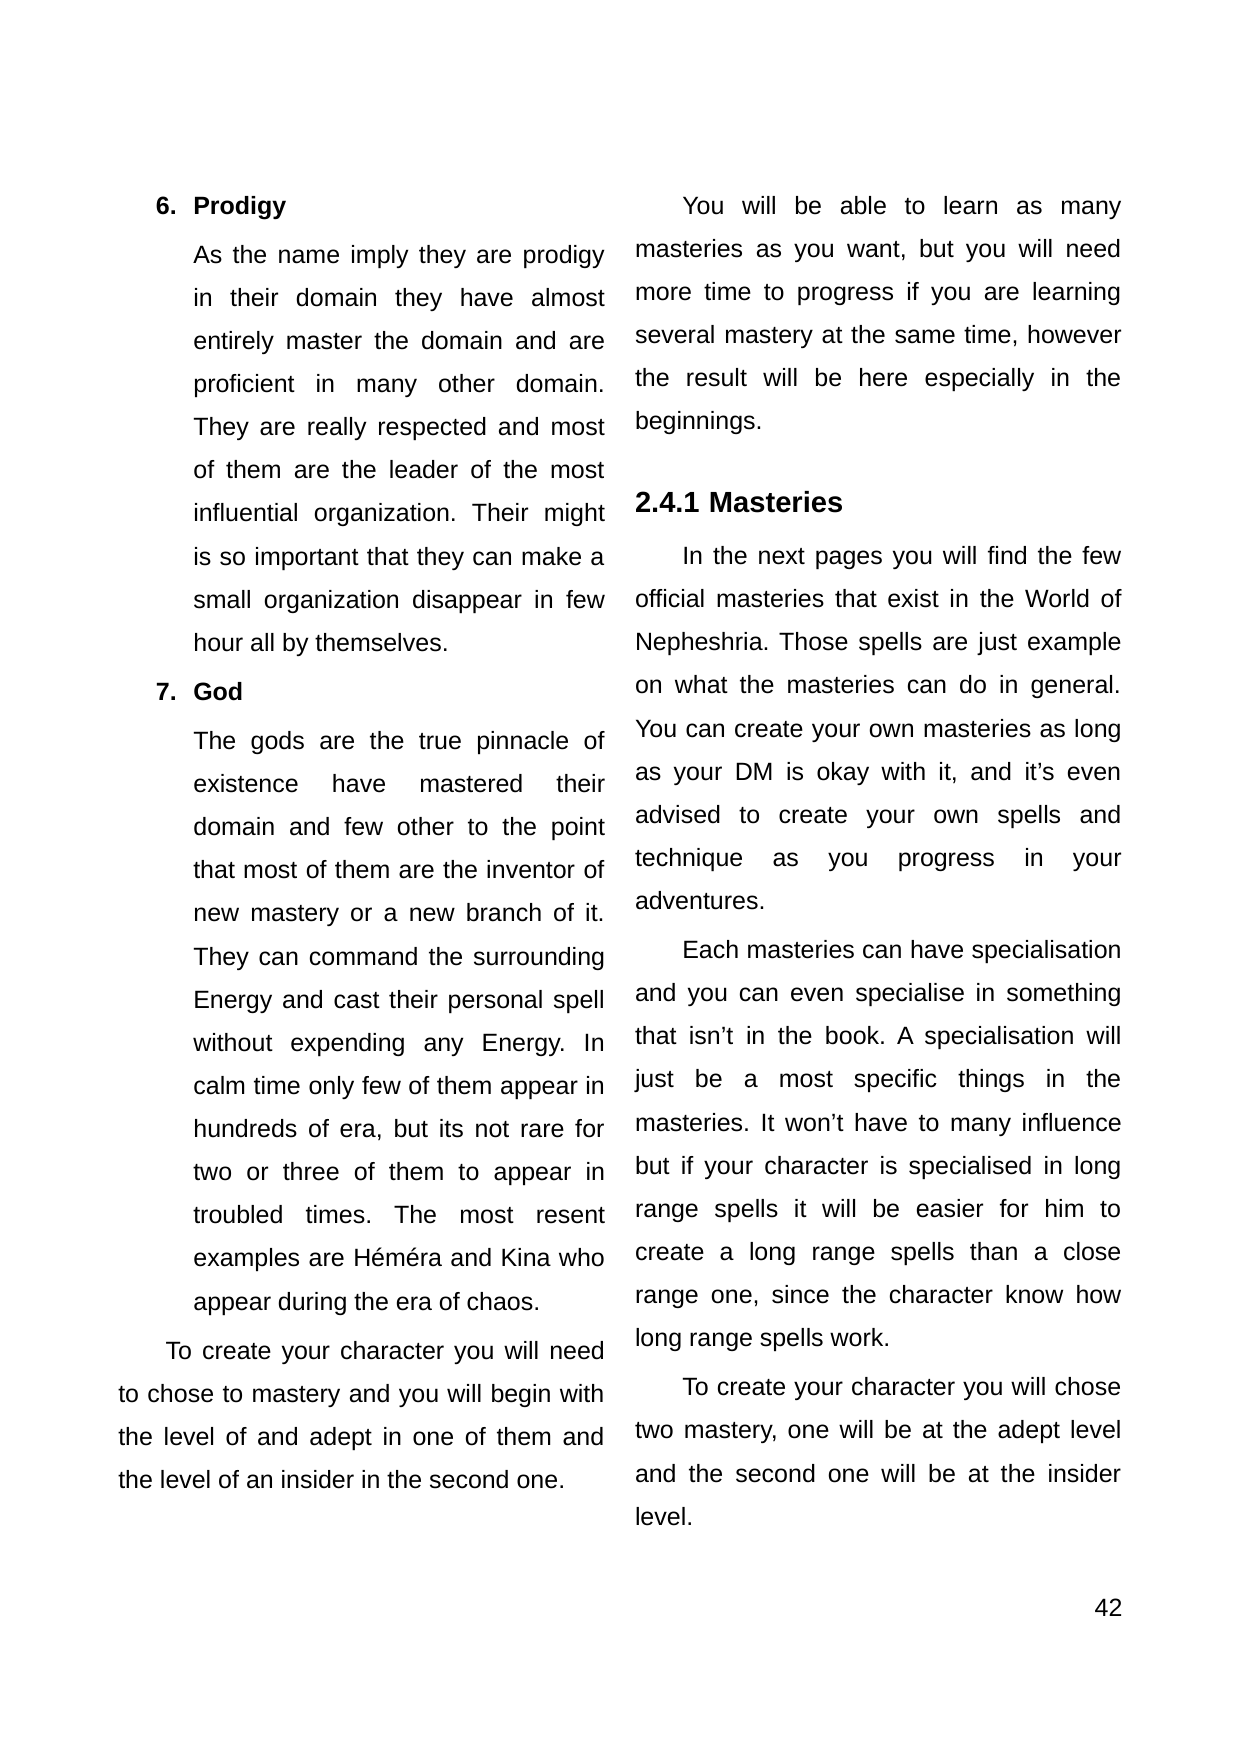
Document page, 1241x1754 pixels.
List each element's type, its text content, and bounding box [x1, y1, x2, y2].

text To create your character you will need to chose to mastery and you will begin with the level of and adept in one of them and the level of an insider in the second one. [118, 1336, 605, 1494]
list Prodigy [156, 191, 605, 219]
text Each masteries can have specialisation and you can even specialise in something that isn’t in the book. A specialisation will just be a most specific things in the masteries. It won’t have to many influence but if your character is specialised in long range spells it will be easier for him to create a long range spells than a close range one, since the character know how long range spells work. [635, 935, 1122, 1352]
list As the name imply they are prodigy in their domain they have almost entirely master the domain and are proficient in many other domain. They are really respected and most of them are the leader of the most influential organization. Their might is so important that they can make a small organization disappear in few hour all by themselves. [156, 240, 605, 657]
text You will be able to learn as many masteries as you want, but you will need more time to progress if you are learning several mastery at the same time, however the result will be here especially in the beginnings. [635, 191, 1122, 435]
list The gods are the true pinnacle of existence have mastered their domain and few other to the point that most of them are the inventor of new mastery or a new branch of it. They can command the surrounding Energy and cast their personal spell without expending any Energy. In calm time only few of them appear in hundreds of era, but its not rare for two or three of them to appear in troubled times. The most resent examples are Héméra and Kina who appear during the era of chaos. [156, 726, 605, 1315]
list God [156, 677, 605, 706]
text In the next pages you will find the few official masteries that exist in the World of Nepheshria. Those spells are just example on what the masteries can do in general. You can create your own masteries as long as your DM is okay with it, and it’s even advised to create your own spells and technique as you progress in your adventures. [635, 541, 1122, 915]
subtitle Masteries [635, 485, 1122, 518]
text To create your character you will chose two mastery, one will be at the adept level and the second one will be at the insider level. [635, 1372, 1122, 1530]
